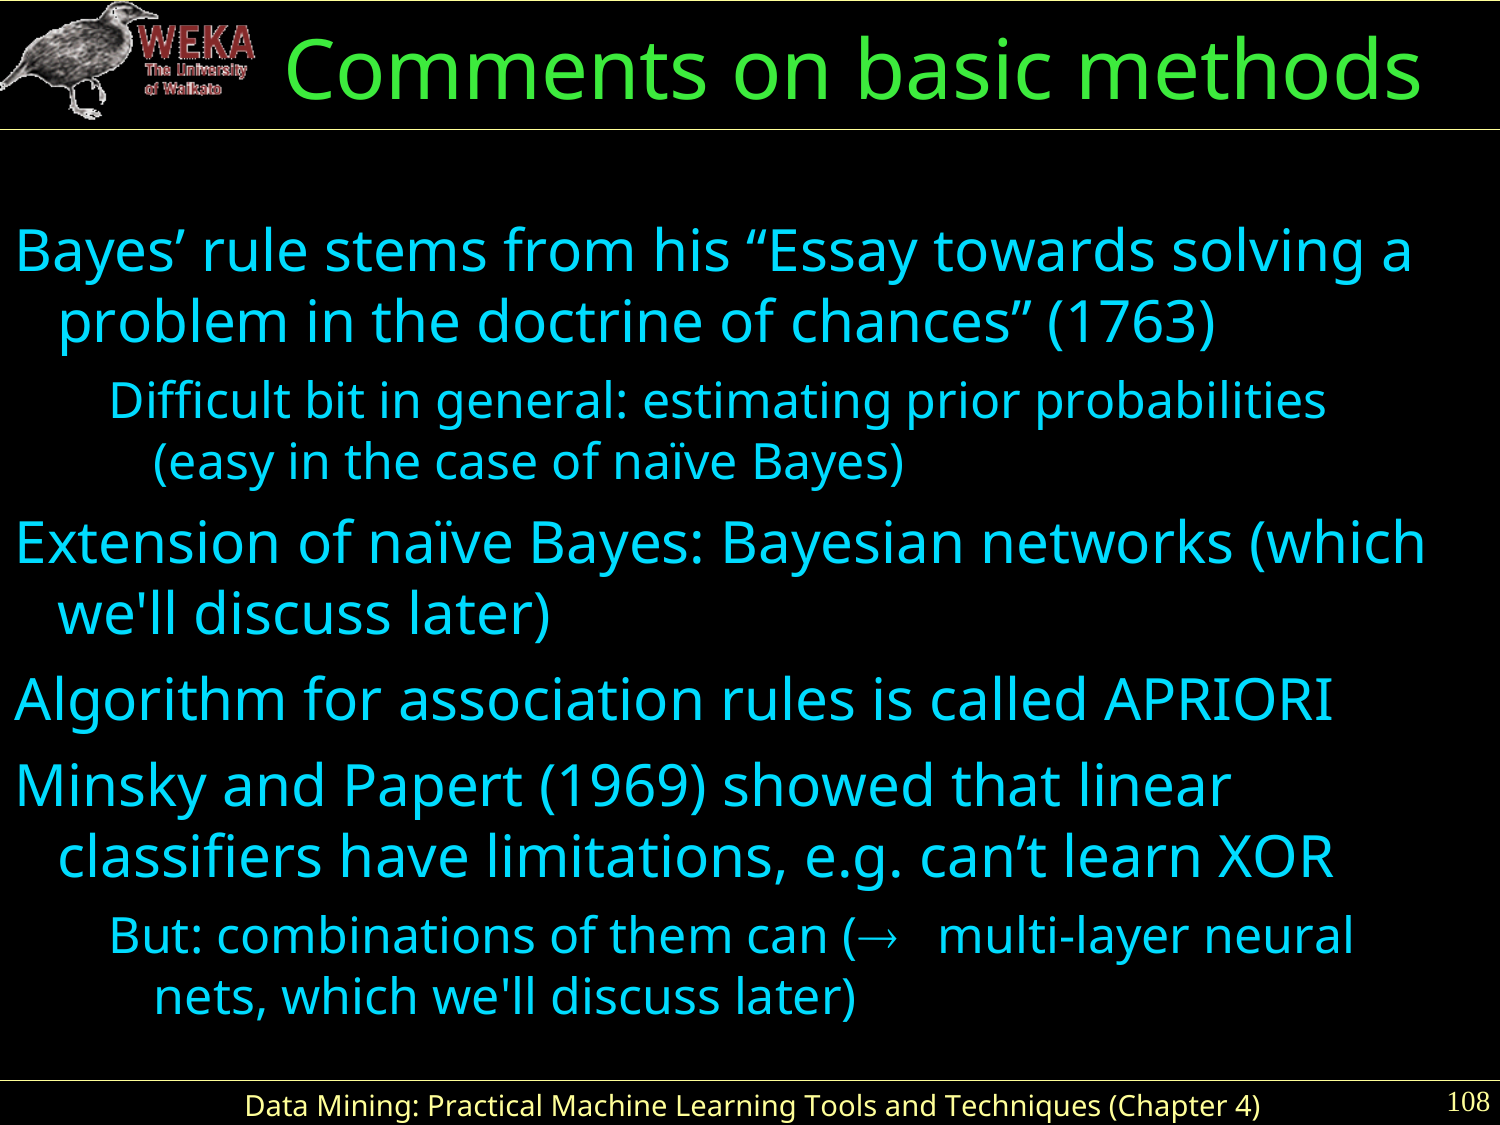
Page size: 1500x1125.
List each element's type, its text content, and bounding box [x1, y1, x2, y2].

text_box Bayes’ rule stems from his “Essay towards solving a problem in the doctrine of chances” (1763) Difficult bit in general: estimating prior probabilities (easy in the case of naïve Bayes) Extension of naïve Bayes: Bayesian networks (which we'll discuss later) Algorithm for association rules is called APRIORI Minsky and Papert (1969) showed that linear classifiers have limitations, e.g. can’t learn XOR But: combinations of them can ( multi-layer neural nets, which we'll discuss later) [0, 206, 1477, 927]
picture [0, 1, 266, 129]
title Comments on basic methods [268, 0, 1500, 148]
